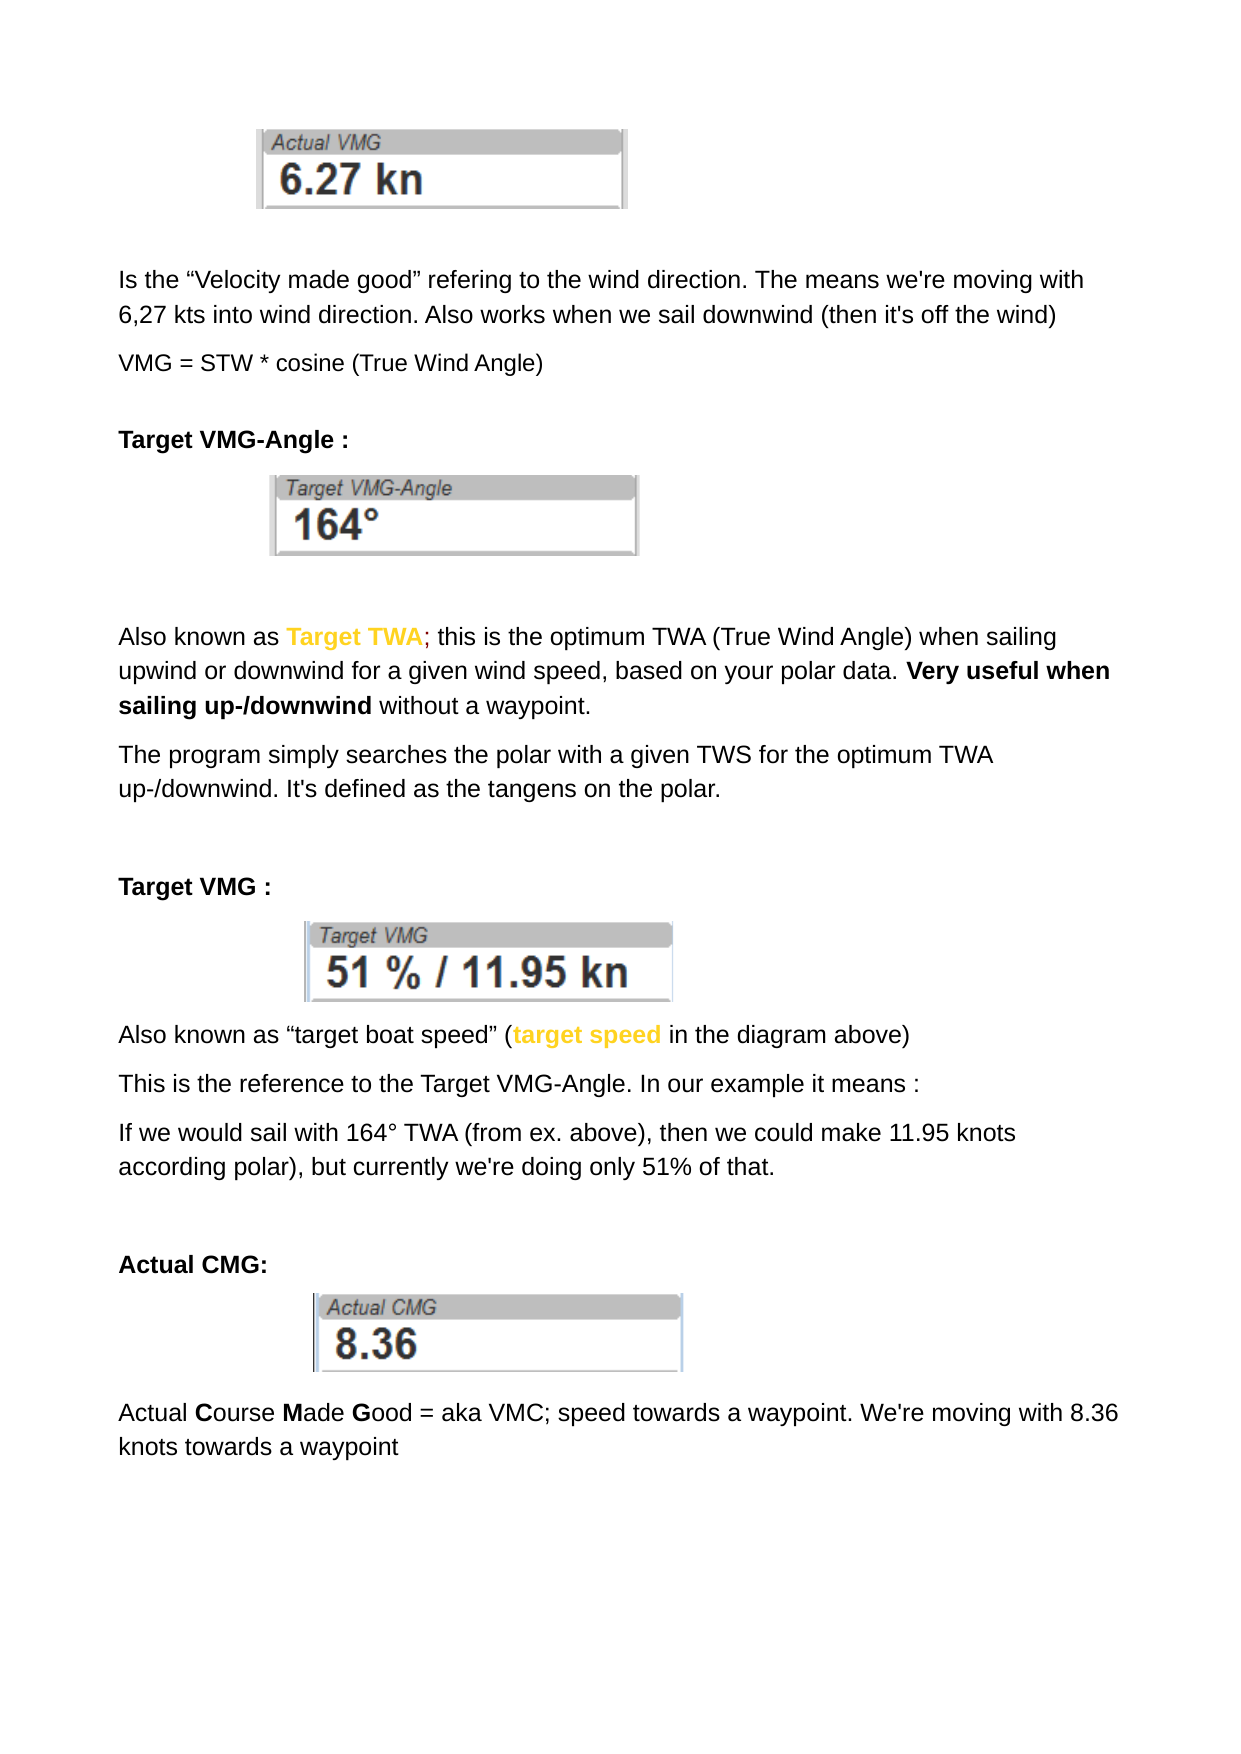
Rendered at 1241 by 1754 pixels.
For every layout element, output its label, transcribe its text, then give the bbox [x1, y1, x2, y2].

text If we would sail with 164° TWA (from ex. above), then we could make 11.95 knots according polar), but currently we're doing only 51% of that. [118, 1118, 1122, 1181]
picture [304, 921, 674, 1002]
picture [256, 129, 628, 209]
text Also known as Target TWA; this is the optimum TWA (True Wind Angle) when sailing upwind or downwind for a given wind speed, based on your polar data. Very useful when sailing up-/downwind without a waypoint. [118, 622, 1122, 719]
text Also known as “target boat speed” (target speed in the diagram above) [118, 1019, 1122, 1048]
text VMG = STW * cosine (True Wind Angle) [118, 349, 1122, 376]
text Target VMG : [118, 872, 1122, 901]
text The program simply searches the polar with a given TWS for the optimum TWA up-/downwind. It's defined as the tangens on the polar. [118, 740, 1122, 803]
picture [313, 1293, 684, 1372]
text Is the “Velocity made good” refering to the wind direction. The means we're moving with 6,27 kts into wind direction. Also works when we sail downwind (then it's off the wind) [118, 265, 1122, 328]
text Actual CMG: [118, 1250, 1122, 1279]
text This is the reference to the Target VMG-Angle. In our example it means : [118, 1069, 1122, 1097]
picture [269, 475, 640, 556]
text Target VMG-Angle : [118, 426, 1122, 454]
text Actual Course Made Good = aka VMC; speed towards a waypoint. We're moving with 8.36 knots towards a waypoint [118, 1397, 1122, 1461]
